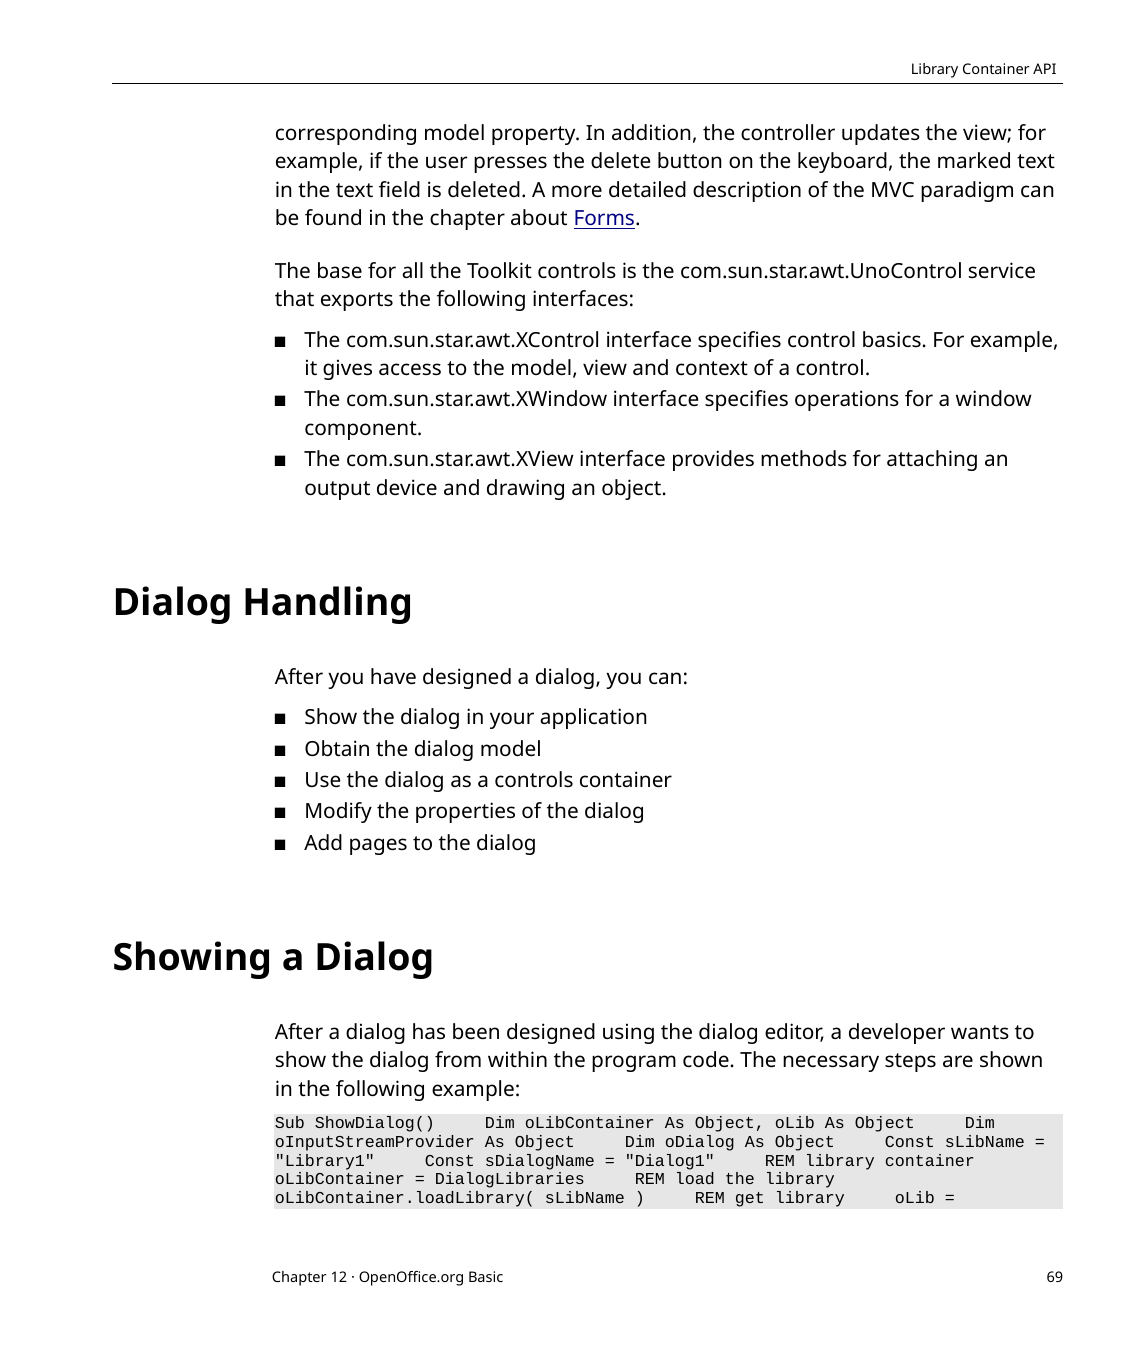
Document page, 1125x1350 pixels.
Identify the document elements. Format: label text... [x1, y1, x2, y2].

list Modify the properties of the dialog [274, 797, 1063, 825]
text After you have designed a dialog, you can: [274, 662, 1063, 690]
list The com.sun.star.awt.XWindow interface specifies operations for a window component. [274, 384, 1063, 441]
text After a dialog has been designed using the dialog editor, a developer wants to show the dialog from within the program code. The necessary steps are shown in the following example: [274, 1017, 1063, 1102]
subtitle Showing a Dialog [112, 930, 1063, 981]
text corresponding model property. In addition, the controller updates the view; for example, if the user presses the delete button on the keyboard, the marked text in the text field is deleted. A more detailed description of the MVC paradigm can be found in the chapter about Forms. [274, 118, 1063, 232]
list Use the dialog as a controls container [274, 765, 1063, 794]
list Show the dialog in your application [274, 702, 1063, 731]
list Add pages to the dialog [274, 828, 1063, 857]
list The com.sun.star.awt.XView interface provides methods for attaching an output device and drawing an object. [274, 444, 1063, 501]
list The com.sun.star.awt.XControl interface specifies control basics. For example, it gives access to the model, view and context of a control. [274, 325, 1063, 382]
list Obtain the dialog model [274, 734, 1063, 762]
text Sub ShowDialog() Dim oLibContainer As Object, oLib As Object Dim oInputStreamProvider As Object Dim oDialog As Object Const sLibName = "Library1" Const sDialogName = "Dialog1" REM library container oLibContainer = DialogLibraries REM load the library oLibContainer.loadLibrary( sLibName ) REM get library oLib = [274, 1114, 1063, 1209]
text The base for all the Toolkit controls is the com.sun.star.awt.UnoControl service that exports the following interfaces: [274, 256, 1063, 313]
subtitle Dialog Handling [112, 575, 1063, 626]
